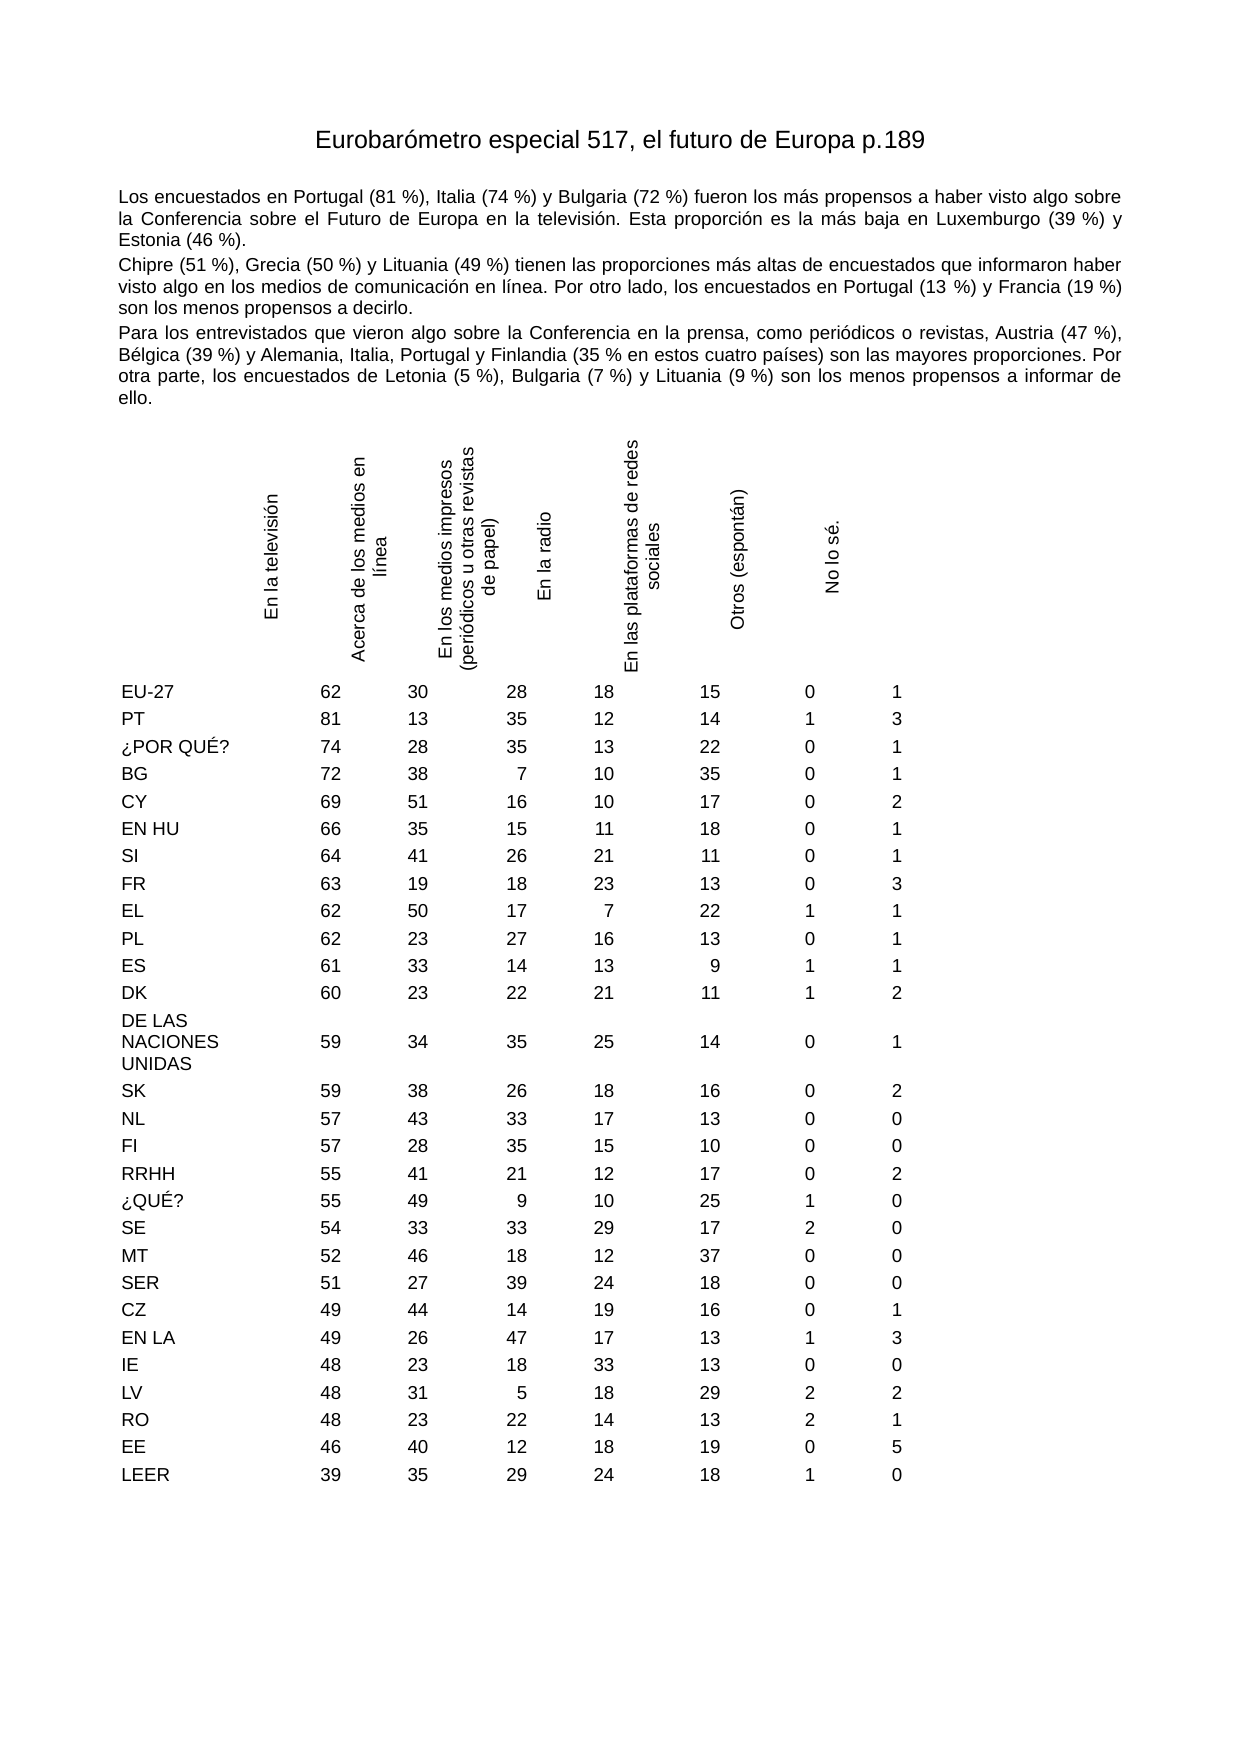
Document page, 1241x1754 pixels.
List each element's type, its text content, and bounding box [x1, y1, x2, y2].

table_cell DE LAS NACIONES UNIDAS [118, 1007, 257, 1077]
table_cell 0 [818, 1214, 905, 1242]
table_cell 38 [344, 760, 431, 787]
table_cell 1 [818, 1007, 905, 1077]
table_cell 59 [257, 1007, 344, 1077]
table_cell 0 [723, 733, 818, 760]
table_cell 41 [344, 842, 431, 870]
table_cell 12 [431, 1433, 530, 1461]
table_cell 17 [617, 1214, 723, 1242]
table_cell 33 [431, 1214, 530, 1242]
table_cell 46 [257, 1433, 344, 1461]
table_cell 26 [344, 1324, 431, 1351]
table_cell 0 [818, 1269, 905, 1296]
table_cell 11 [530, 815, 617, 842]
table_cell 23 [344, 1351, 431, 1378]
table_cell EL [118, 897, 257, 924]
table_cell FR [118, 870, 257, 897]
table_cell 18 [617, 1461, 723, 1488]
table_cell 61 [257, 952, 344, 979]
table_cell 19 [530, 1296, 617, 1324]
table_cell 10 [530, 760, 617, 787]
table_cell 16 [617, 1296, 723, 1324]
table_cell 16 [530, 925, 617, 952]
table_cell CY [118, 788, 257, 815]
table_cell 38 [344, 1077, 431, 1104]
table_cell 0 [723, 1132, 818, 1159]
table_cell 17 [431, 897, 530, 924]
table_cell 1 [723, 705, 818, 733]
table_cell 11 [617, 842, 723, 870]
table_cell 54 [257, 1214, 344, 1242]
table_cell 12 [530, 1159, 617, 1187]
table_cell 28 [344, 1132, 431, 1159]
table_cell 0 [818, 1187, 905, 1214]
table_cell 0 [723, 760, 818, 787]
table_cell EN LA [118, 1324, 257, 1351]
table_cell 34 [344, 1007, 431, 1077]
table_cell 26 [431, 1077, 530, 1104]
table_cell 1 [818, 952, 905, 979]
table_cell 46 [344, 1242, 431, 1269]
table_header Acerca de los medios en línea [344, 436, 431, 678]
table_cell 33 [431, 1105, 530, 1132]
table_cell 62 [257, 925, 344, 952]
table_cell 5 [431, 1379, 530, 1406]
table_cell 17 [617, 1159, 723, 1187]
table_cell 0 [818, 1242, 905, 1269]
table_cell 48 [257, 1406, 344, 1433]
table_cell 7 [530, 897, 617, 924]
table_cell 25 [617, 1187, 723, 1214]
table_cell 37 [617, 1242, 723, 1269]
table_cell FI [118, 1132, 257, 1159]
table_cell 0 [723, 678, 818, 705]
table_cell 13 [617, 925, 723, 952]
table_cell 35 [344, 815, 431, 842]
table_cell 27 [431, 925, 530, 952]
table_cell 29 [617, 1379, 723, 1406]
table_cell 48 [257, 1351, 344, 1378]
table_cell 17 [617, 788, 723, 815]
table_cell 1 [723, 897, 818, 924]
table_cell 0 [723, 870, 818, 897]
table_cell 0 [723, 1105, 818, 1132]
table_cell 28 [431, 678, 530, 705]
table_cell 52 [257, 1242, 344, 1269]
table_cell 2 [818, 1077, 905, 1104]
table_cell 15 [617, 678, 723, 705]
table_cell 22 [431, 1406, 530, 1433]
table_cell 49 [344, 1187, 431, 1214]
table_cell RRHH [118, 1159, 257, 1187]
table_cell 0 [723, 1433, 818, 1461]
table_cell 1 [818, 760, 905, 787]
table_cell 13 [617, 1324, 723, 1351]
table_cell 55 [257, 1159, 344, 1187]
table_cell 51 [344, 788, 431, 815]
table_cell 35 [617, 760, 723, 787]
table_cell 1 [723, 1187, 818, 1214]
table_cell 1 [723, 1324, 818, 1351]
table_cell 13 [617, 1351, 723, 1378]
table_cell 39 [257, 1461, 344, 1488]
table_cell 5 [818, 1433, 905, 1461]
table_cell 1 [723, 979, 818, 1007]
table_cell 2 [818, 979, 905, 1007]
table_cell 41 [344, 1159, 431, 1187]
table_header No lo sé. [818, 436, 905, 678]
table_cell 48 [257, 1379, 344, 1406]
table_cell 1 [818, 1296, 905, 1324]
table_cell 0 [818, 1105, 905, 1132]
table_cell 1 [818, 733, 905, 760]
table_cell 24 [530, 1269, 617, 1296]
table_cell 59 [257, 1077, 344, 1104]
table_cell 1 [818, 678, 905, 705]
table_cell 9 [617, 952, 723, 979]
table_cell 18 [617, 815, 723, 842]
table_cell 9 [431, 1187, 530, 1214]
text Los encuestados en Portugal (81 %), Italia (74 %) y Bulgaria (72 %) fueron los más propensos a haber visto algo sobre la Conferencia sobre el Futuro de Europa en la televisión. Esta proporción es la más baja en Luxemburgo (39 %) y Estonia (46 %). [118, 186, 1122, 251]
table_cell ¿QUÉ? [118, 1187, 257, 1214]
table_cell 18 [530, 1077, 617, 1104]
text Para los entrevistados que vieron algo sobre la Conferencia en la prensa, como periódicos o revistas, Austria (47 %), Bélgica (39 %) y Alemania, Italia, Portugal y Finlandia (35 % en estos cuatro países) son las mayores proporciones. Por otra parte, los encuestados de Letonia (5 %), Bulgaria (7 %) y Lituania (9 %) son los menos propensos a informar de ello. [118, 322, 1122, 408]
table_cell 1 [818, 1406, 905, 1433]
table_cell 0 [723, 815, 818, 842]
table_cell 62 [257, 897, 344, 924]
table_cell 0 [723, 1296, 818, 1324]
table_cell 21 [530, 979, 617, 1007]
table_cell EU-27 [118, 678, 257, 705]
table_cell EE [118, 1433, 257, 1461]
table_cell 22 [431, 979, 530, 1007]
table_cell 33 [344, 1214, 431, 1242]
table_cell 35 [344, 1461, 431, 1488]
table_cell 64 [257, 842, 344, 870]
table_cell 33 [530, 1351, 617, 1378]
table_cell 55 [257, 1187, 344, 1214]
table_cell 40 [344, 1433, 431, 1461]
table_cell 21 [530, 842, 617, 870]
table_cell 3 [818, 1324, 905, 1351]
table_cell 2 [723, 1406, 818, 1433]
table_cell 72 [257, 760, 344, 787]
table_header En los medios impresos (periódicos u otras revistas de papel) [431, 436, 530, 678]
table_cell 1 [818, 925, 905, 952]
table_cell 0 [723, 1007, 818, 1077]
table_cell SI [118, 842, 257, 870]
table_cell 0 [818, 1351, 905, 1378]
table_cell MT [118, 1242, 257, 1269]
table_cell 23 [344, 1406, 431, 1433]
table_cell 13 [617, 1406, 723, 1433]
table_cell 13 [617, 870, 723, 897]
table_cell 21 [431, 1159, 530, 1187]
table_cell SER [118, 1269, 257, 1296]
table_cell 25 [530, 1007, 617, 1077]
table_cell 31 [344, 1379, 431, 1406]
table_cell 18 [431, 870, 530, 897]
table_cell 18 [431, 1242, 530, 1269]
table_header En las plataformas de redes sociales [617, 436, 723, 678]
table_cell 14 [530, 1406, 617, 1433]
table_cell 27 [344, 1269, 431, 1296]
table_cell 1 [723, 1461, 818, 1488]
table_cell 0 [723, 842, 818, 870]
table_cell 18 [431, 1351, 530, 1378]
table_cell 7 [431, 760, 530, 787]
table_cell 28 [344, 733, 431, 760]
table_cell 0 [723, 1351, 818, 1378]
table_cell 22 [617, 733, 723, 760]
table_cell 0 [723, 788, 818, 815]
table_cell BG [118, 760, 257, 787]
table_cell 22 [617, 897, 723, 924]
table_cell 26 [431, 842, 530, 870]
table_cell 74 [257, 733, 344, 760]
table_cell 14 [431, 1296, 530, 1324]
table_cell RO [118, 1406, 257, 1433]
table_cell 2 [818, 1159, 905, 1187]
table_cell 0 [818, 1132, 905, 1159]
table_cell 50 [344, 897, 431, 924]
table_cell EN HU [118, 815, 257, 842]
table_cell 16 [617, 1077, 723, 1104]
table_cell 2 [818, 1379, 905, 1406]
table_cell 23 [344, 925, 431, 952]
table_cell 47 [431, 1324, 530, 1351]
table_cell 15 [431, 815, 530, 842]
table_cell ¿POR QUÉ? [118, 733, 257, 760]
table_cell 12 [530, 705, 617, 733]
table_cell 1 [723, 952, 818, 979]
table_cell 18 [530, 1379, 617, 1406]
table_cell 14 [617, 705, 723, 733]
table_cell 12 [530, 1242, 617, 1269]
text Chipre (51 %), Grecia (50 %) y Lituania (49 %) tienen las proporciones más altas de encuestados que informaron haber visto algo en los medios de comunicación en línea. Por otro lado, los encuestados en Portugal (13 %) y Francia (19 %) son los menos propensos a decirlo. [118, 254, 1122, 319]
table_cell DK [118, 979, 257, 1007]
table_cell 15 [530, 1132, 617, 1159]
table_cell 30 [344, 678, 431, 705]
table_cell 19 [617, 1433, 723, 1461]
table_cell 49 [257, 1324, 344, 1351]
table_cell 13 [530, 733, 617, 760]
table_cell 49 [257, 1296, 344, 1324]
table_cell 0 [723, 1077, 818, 1104]
table_cell LV [118, 1379, 257, 1406]
table_cell 23 [530, 870, 617, 897]
table_cell 35 [431, 705, 530, 733]
table_cell 60 [257, 979, 344, 1007]
table_cell LEER [118, 1461, 257, 1488]
table_cell 35 [431, 733, 530, 760]
table_cell 10 [617, 1132, 723, 1159]
table_cell 13 [617, 1105, 723, 1132]
table_cell SK [118, 1077, 257, 1104]
table_cell 19 [344, 870, 431, 897]
table_cell 2 [723, 1379, 818, 1406]
table_cell 0 [723, 1242, 818, 1269]
table_cell 35 [431, 1007, 530, 1077]
table_cell 43 [344, 1105, 431, 1132]
table_cell 14 [617, 1007, 723, 1077]
table_cell 62 [257, 678, 344, 705]
table_cell 17 [530, 1105, 617, 1132]
table_cell 10 [530, 1187, 617, 1214]
table_cell 10 [530, 788, 617, 815]
table_cell 29 [530, 1214, 617, 1242]
table_cell 14 [431, 952, 530, 979]
table_cell 23 [344, 979, 431, 1007]
table_cell 35 [431, 1132, 530, 1159]
table_cell 63 [257, 870, 344, 897]
table_cell 24 [530, 1461, 617, 1488]
table_cell 57 [257, 1105, 344, 1132]
table_cell 44 [344, 1296, 431, 1324]
table_cell 13 [530, 952, 617, 979]
table_cell 1 [818, 842, 905, 870]
table_cell NL [118, 1105, 257, 1132]
table_cell 1 [818, 815, 905, 842]
table_cell CZ [118, 1296, 257, 1324]
table_cell 57 [257, 1132, 344, 1159]
table_cell 29 [431, 1461, 530, 1488]
table_cell IE [118, 1351, 257, 1378]
table_cell 39 [431, 1269, 530, 1296]
table_cell 17 [530, 1324, 617, 1351]
table_cell 18 [617, 1269, 723, 1296]
table_cell 3 [818, 705, 905, 733]
table_cell 0 [723, 1159, 818, 1187]
table_header Otros (espontán) [723, 436, 818, 678]
table_header En la televisión [257, 436, 344, 678]
table_cell SE [118, 1214, 257, 1242]
table_header [118, 436, 257, 678]
table_cell 0 [818, 1461, 905, 1488]
table_cell 16 [431, 788, 530, 815]
table_cell 66 [257, 815, 344, 842]
table_cell 2 [818, 788, 905, 815]
table_cell 81 [257, 705, 344, 733]
table_cell 69 [257, 788, 344, 815]
table_cell 0 [723, 1269, 818, 1296]
table_cell 11 [617, 979, 723, 1007]
table_cell 1 [818, 897, 905, 924]
table_cell PL [118, 925, 257, 952]
table_cell 18 [530, 1433, 617, 1461]
table_cell 33 [344, 952, 431, 979]
table_cell ES [118, 952, 257, 979]
table_header En la radio [530, 436, 617, 678]
table_cell 18 [530, 678, 617, 705]
table_cell 51 [257, 1269, 344, 1296]
table_cell 13 [344, 705, 431, 733]
table_cell 3 [818, 870, 905, 897]
table_cell PT [118, 705, 257, 733]
table_cell 0 [723, 925, 818, 952]
table_cell 2 [723, 1214, 818, 1242]
